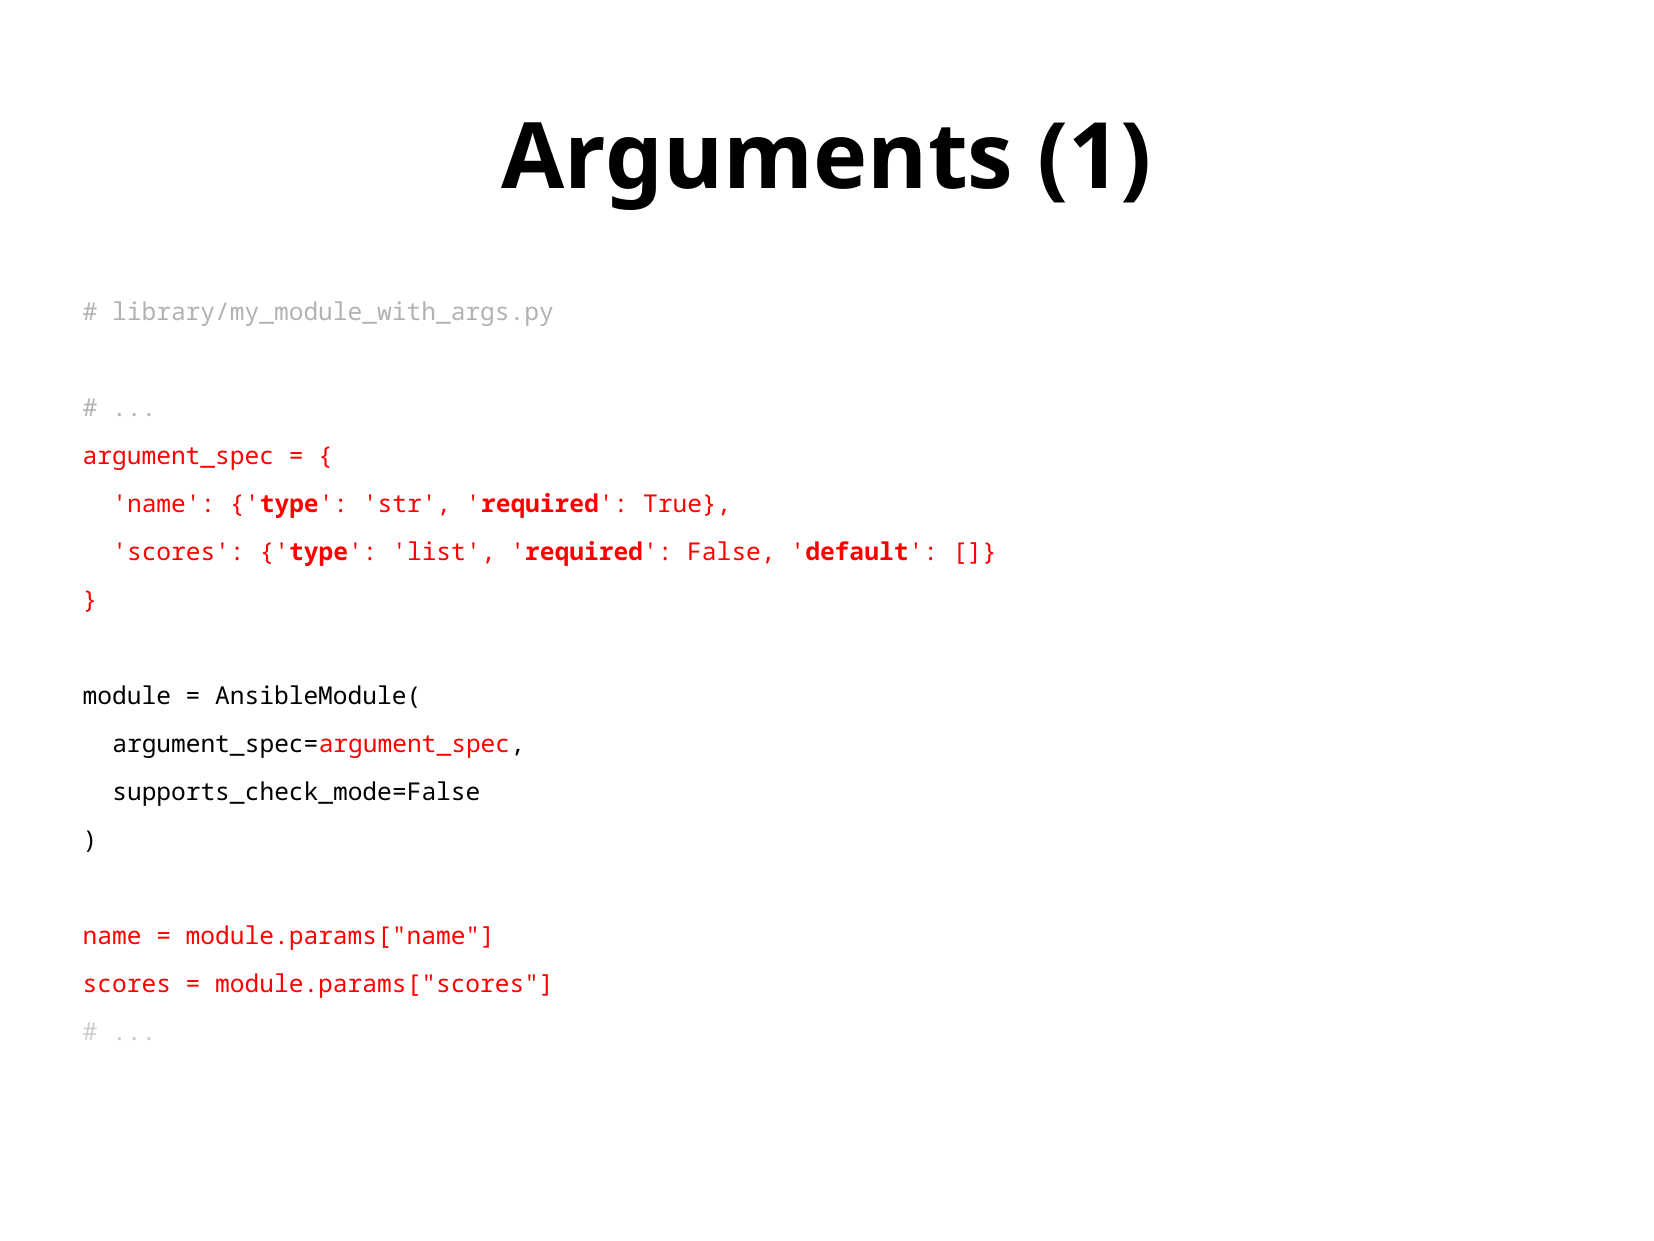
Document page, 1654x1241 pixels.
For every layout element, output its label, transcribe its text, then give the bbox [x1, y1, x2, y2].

list # library/my_module_with_args.py # ... argument_spec = { 'name': {'type': 'str', 'required': True}, 'scores': {'type': 'list', 'required': False, 'default': []} } module = AnsibleModule( argument_spec=argument_spec, supports_check_mode=False ) name = module.params["name"] scores = module.params["scores"] # ... [82, 290, 1571, 1052]
title Arguments (1) [82, 49, 1571, 257]
